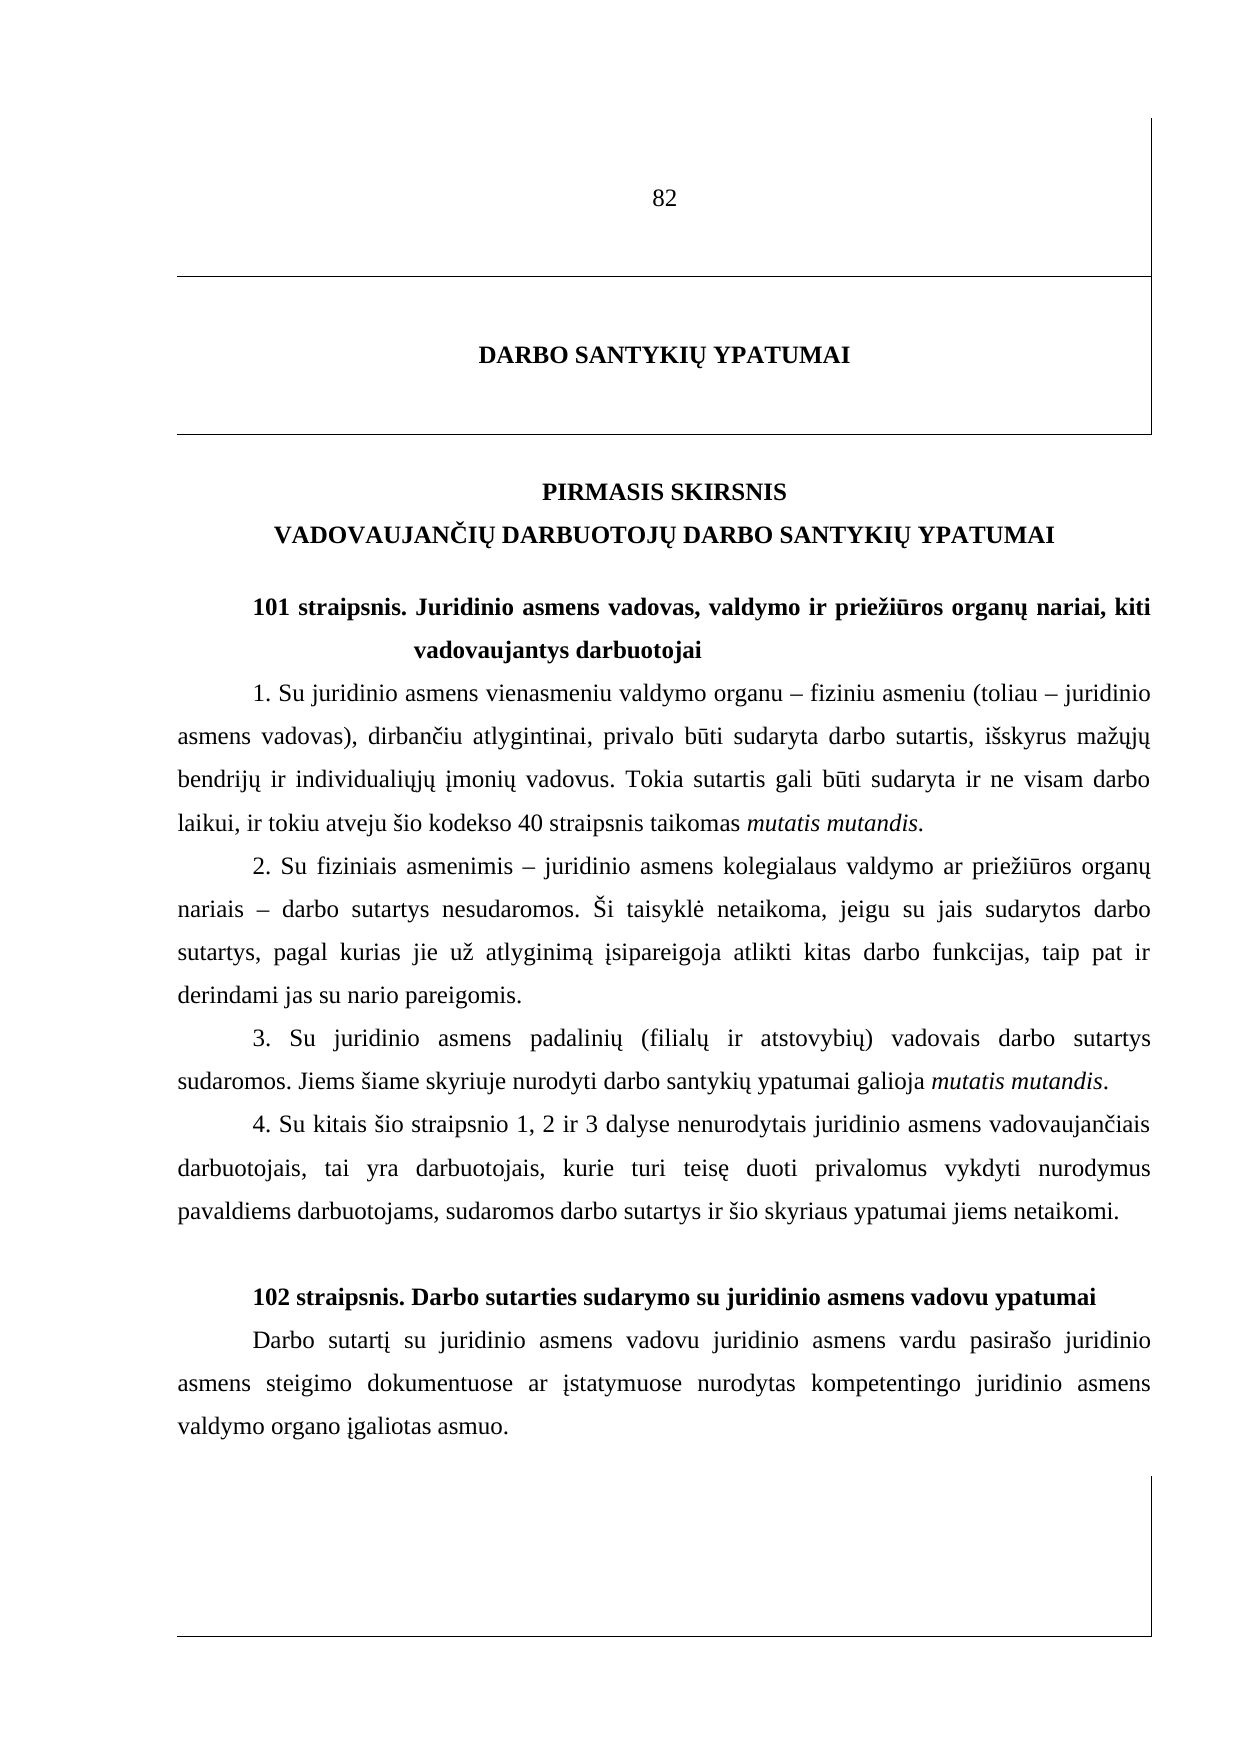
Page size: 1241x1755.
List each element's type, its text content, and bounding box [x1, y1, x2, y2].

subtitle 102 straipsnis. Darbo sutarties sudarymo su juridinio asmens vadovu ypatumai [177, 1282, 1152, 1311]
subtitle 101 straipsnis. Juridinio asmens vadovas, valdymo ir priežiūros organų nariai, kiti vadovaujantys darbuotojai [252, 592, 1152, 664]
text 3. Su juridinio asmens padalinių (filialų ir atstovybių) vadovais darbo sutartys sudaromos. Jiems šiame skyriuje nurodyti darbo santykių ypatumai galioja mutatis mutandis. [177, 1023, 1152, 1095]
subtitle DARBO SANTYKIŲ YPATUMAI [177, 276, 1151, 434]
text 2. Su fiziniais asmenimis – juridinio asmens kolegialaus valdymo ar priežiūros organų nariais – darbo sutartys nesudaromos. Ši taisyklė netaikoma, jeigu su jais sudarytos darbo sutartys, pagal kurias jie už atlyginimą įsipareigoja atlikti kitas darbo funkcijas, taip pat ir derindami jas su nario pareigomis. [177, 851, 1152, 1009]
text Darbo sutartį su juridinio asmens vadovu juridinio asmens vardu pasirašo juridinio asmens steigimo dokumentuose ar įstatymuose nurodytas kompetentingo juridinio asmens valdymo organo įgaliotas asmuo. [177, 1325, 1152, 1440]
text 1. Su juridinio asmens vienasmeniu valdymo organu – fiziniu asmeniu (toliau – juridinio asmens vadovas), dirbančiu atlygintinai, privalo būti sudaryta darbo sutartis, išskyrus mažųjų bendrijų ir individualiųjų įmonių vadovus. Tokia sutartis gali būti sudaryta ir ne visam darbo laikui, ir tokiu atveju šio kodekso 40 straipsnis taikomas mutatis mutandis. [177, 678, 1152, 836]
text PIRMASIS SKIRSNIS [177, 477, 1152, 506]
text VADOVAUJANČIŲ DARBUOTOJŲ DARBO SANTYKIŲ YPATUMAI [177, 520, 1152, 549]
text 4. Su kitais šio straipsnio 1, 2 ir 3 dalyse nenurodytais juridinio asmens vadovaujančiais darbuotojais, tai yra darbuotojais, kurie turi teisę duoti privalomus vykdyti nurodymus pavaldiems darbuotojams, sudaromos darbo sutartys ir šio skyriaus ypatumai jiems netaikomi. [177, 1109, 1152, 1224]
